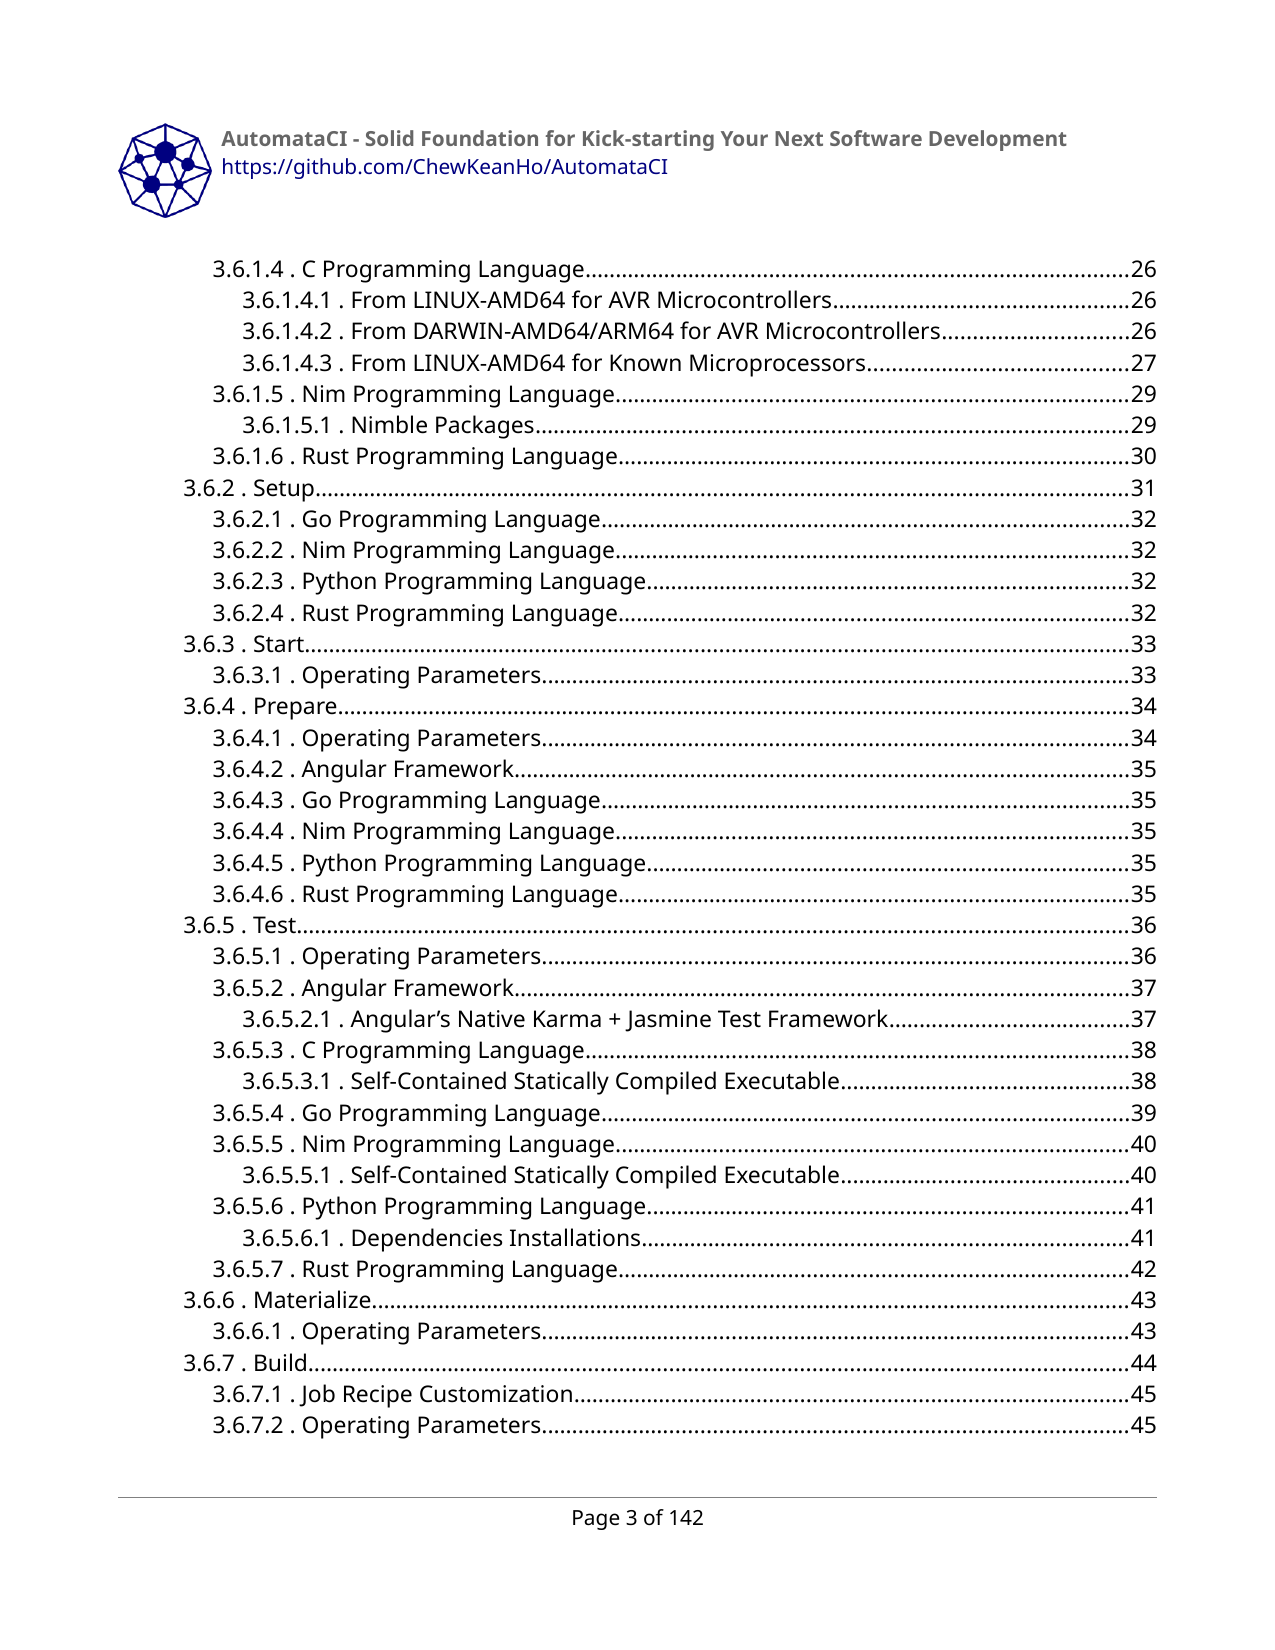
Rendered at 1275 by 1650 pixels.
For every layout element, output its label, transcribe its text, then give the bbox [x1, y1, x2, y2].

text 3.6.1.6 . Rust Programming Language 30 [207, 440, 1157, 472]
text 3.6.5.6.1 . Dependencies Installations 41 [236, 1222, 1157, 1253]
text 3.6.4.4 . Nim Programming Language 35 [207, 815, 1157, 847]
text 3.6.2.1 . Go Programming Language 32 [207, 503, 1157, 534]
text 3.6.1.5.1 . Nimble Packages 29 [236, 409, 1157, 440]
text 3.6.5 . Test 36 [177, 909, 1157, 940]
text 3.6.5.2.1 . Angular’s Native Karma + Jasmine Test Framework 37 [236, 1003, 1157, 1034]
text 3.6.1.5 . Nim Programming Language 29 [207, 378, 1157, 409]
text 3.6.5.3.1 . Self-Contained Statically Compiled Executable 38 [236, 1065, 1157, 1097]
text 3.6.5.7 . Rust Programming Language 42 [207, 1253, 1157, 1284]
text 3.6.2 . Setup 31 [177, 472, 1157, 503]
text 3.6.5.3 . C Programming Language 38 [207, 1034, 1157, 1065]
text 3.6.2.4 . Rust Programming Language 32 [207, 597, 1157, 628]
text 3.6.1.4.2 . From DARWIN-AMD64/ARM64 for AVR Microcontrollers 26 [236, 315, 1157, 347]
text 3.6.7.2 . Operating Parameters 45 [207, 1409, 1157, 1440]
text 3.6.1.4.3 . From LINUX-AMD64 for Known Microprocessors 27 [236, 347, 1157, 378]
text 3.6.4.2 . Angular Framework 35 [207, 753, 1157, 784]
text 3.6.1.4.1 . From LINUX-AMD64 for AVR Microcontrollers 26 [236, 284, 1157, 315]
text 3.6.5.5 . Nim Programming Language 40 [207, 1128, 1157, 1159]
text 3.6.4.1 . Operating Parameters 34 [207, 722, 1157, 753]
text 3.6.7.1 . Job Recipe Customization 45 [207, 1378, 1157, 1409]
text 3.6.4.6 . Rust Programming Language 35 [207, 878, 1157, 909]
text 3.6.4.3 . Go Programming Language 35 [207, 784, 1157, 815]
text 3.6.3 . Start 33 [177, 628, 1157, 659]
text 3.6.3.1 . Operating Parameters 33 [207, 659, 1157, 690]
text 3.6.5.4 . Go Programming Language 39 [207, 1097, 1157, 1128]
text 3.6.5.2 . Angular Framework 37 [207, 972, 1157, 1003]
text 3.6.6.1 . Operating Parameters 43 [207, 1315, 1157, 1347]
text 3.6.1.4 . C Programming Language 26 [207, 253, 1157, 284]
text 3.6.4 . Prepare 34 [177, 690, 1157, 722]
text 3.6.4.5 . Python Programming Language 35 [207, 847, 1157, 878]
text 3.6.5.5.1 . Self-Contained Statically Compiled Executable 40 [236, 1159, 1157, 1190]
text 3.6.2.3 . Python Programming Language 32 [207, 565, 1157, 597]
text 3.6.7 . Build 44 [177, 1347, 1157, 1378]
text 3.6.2.2 . Nim Programming Language 32 [207, 534, 1157, 565]
text 3.6.5.6 . Python Programming Language 41 [207, 1190, 1157, 1222]
picture [118, 123, 212, 218]
text 3.6.5.1 . Operating Parameters 36 [207, 940, 1157, 972]
text 3.6.6 . Materialize 43 [177, 1284, 1157, 1315]
